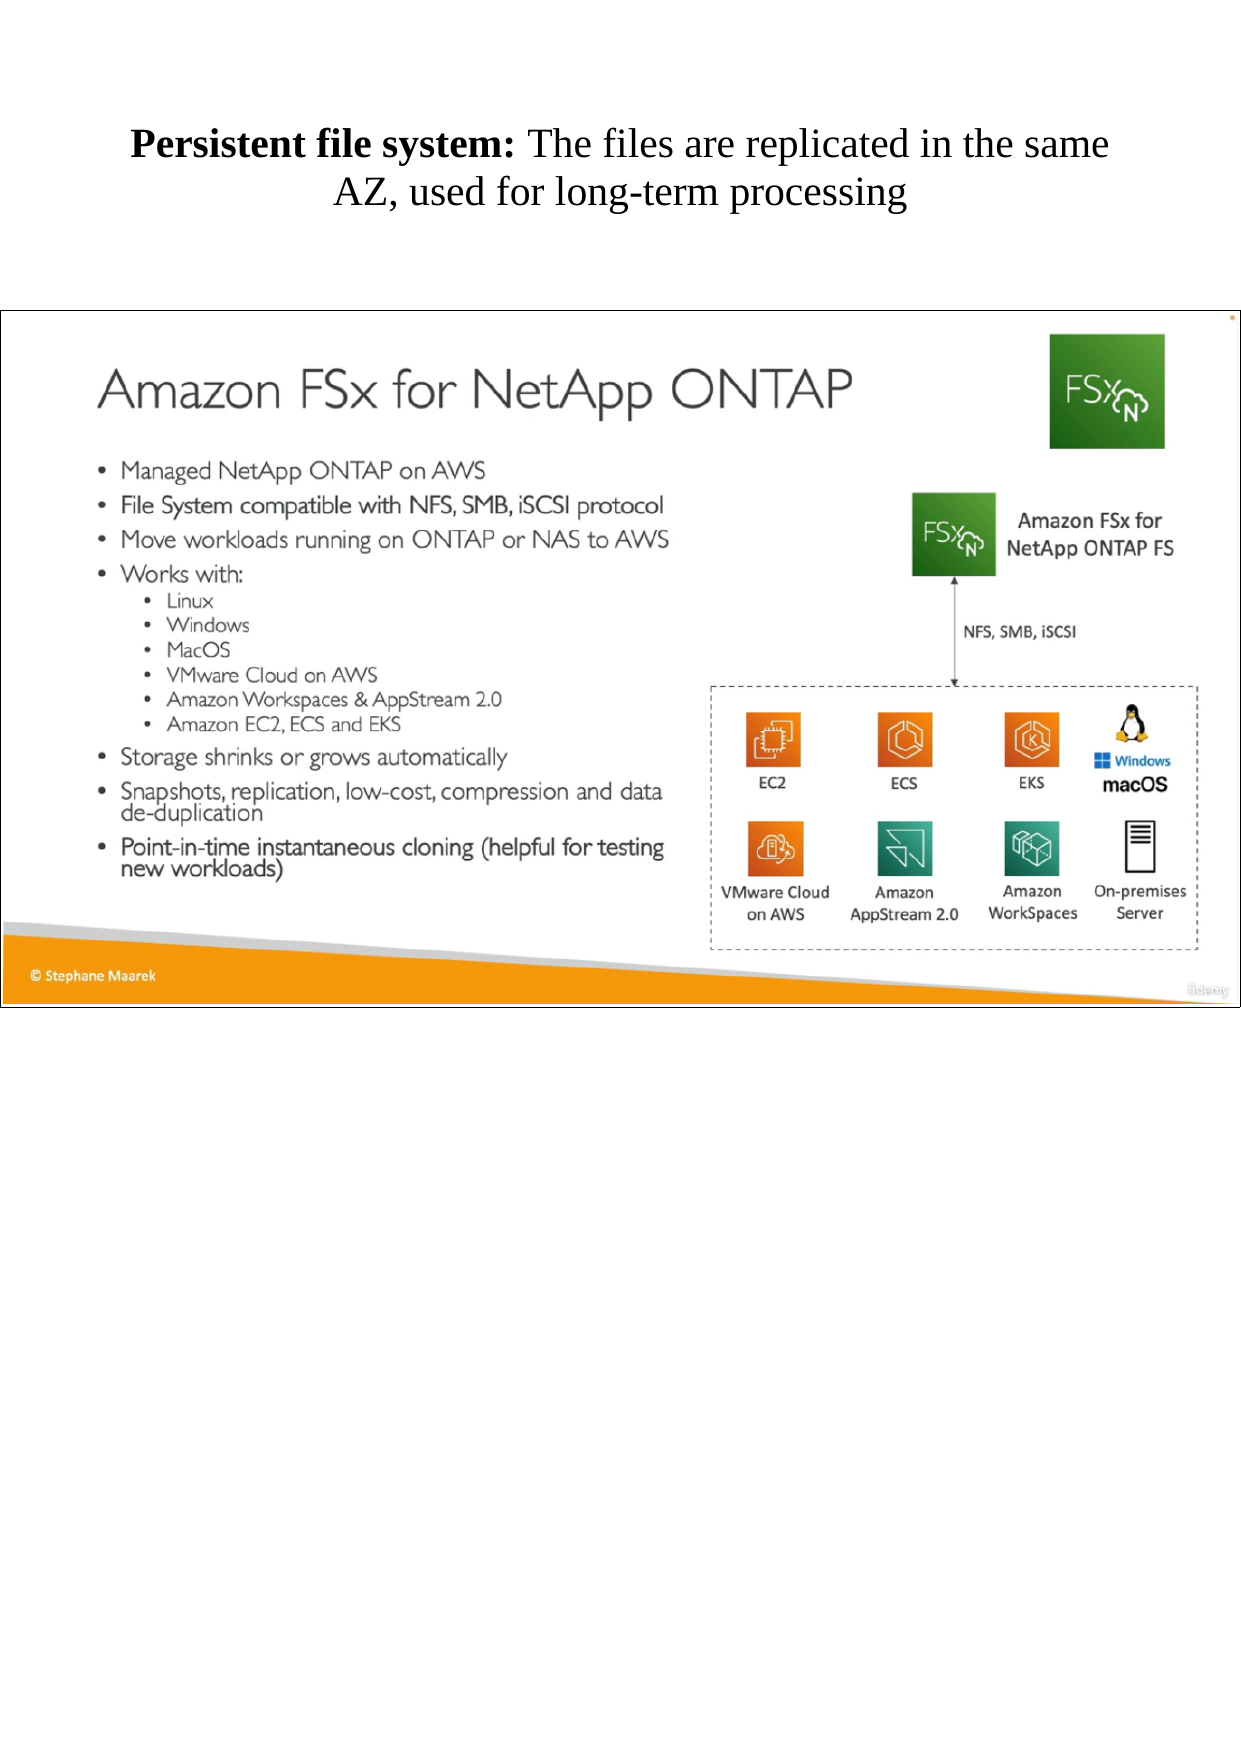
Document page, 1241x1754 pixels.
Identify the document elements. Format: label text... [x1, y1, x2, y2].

picture [3, 312, 1238, 1004]
text Persistent file system: The files are replicated in the same AZ, used for long-term processing [118, 118, 1122, 214]
